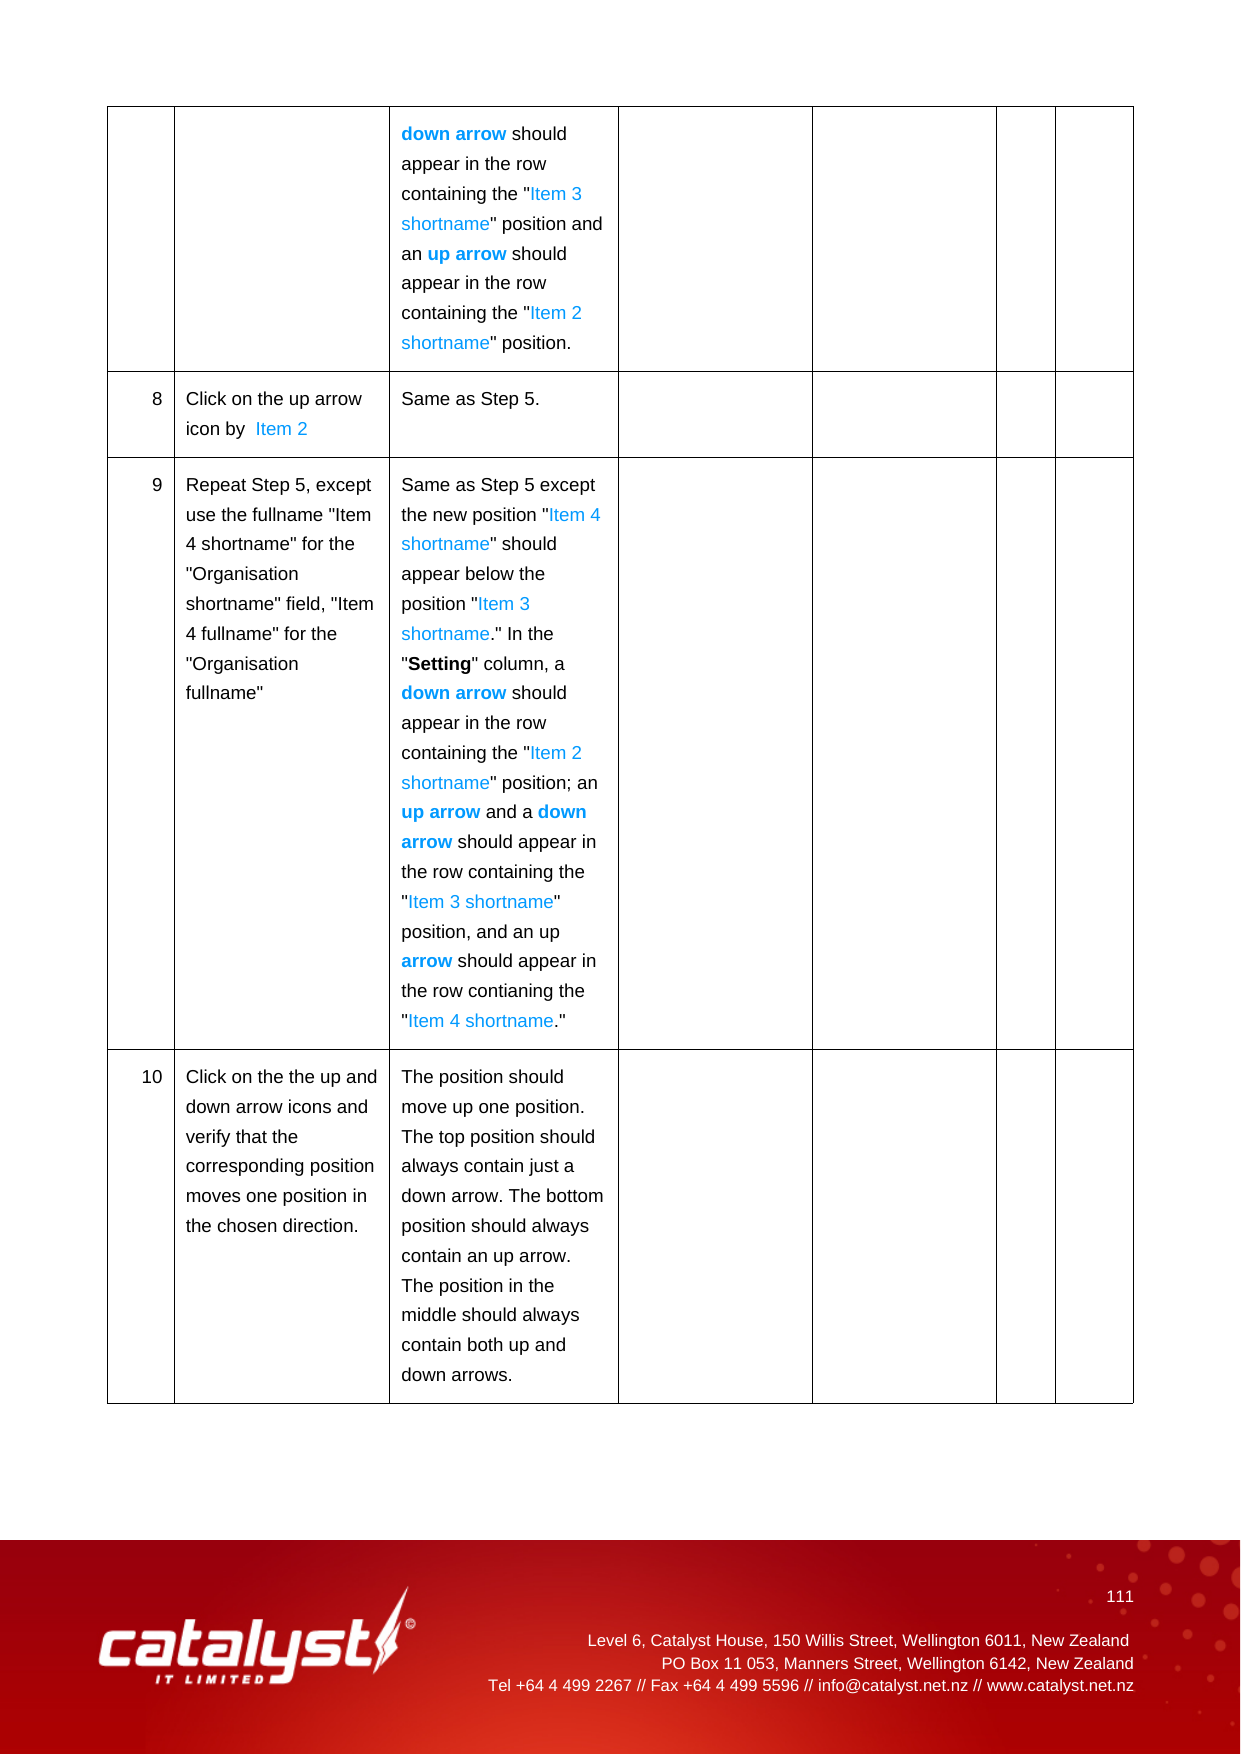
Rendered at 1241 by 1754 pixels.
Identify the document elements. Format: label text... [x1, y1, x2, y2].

table_cell down arrow should appear in the row containing the "Item 3 shortname" position and an up arrow should appear in the row containing the "Item 2 shortname" position. [390, 107, 618, 371]
picture [0, 1540, 1241, 1754]
table_cell [997, 458, 1055, 1049]
table_cell [175, 107, 389, 371]
table_cell Click on the the up and down arrow icons and verify that the corresponding position moves one position in the chosen direction. [175, 1050, 389, 1403]
table_cell [813, 372, 996, 457]
table_cell [619, 458, 812, 1049]
table_cell Same as Step 5. [390, 372, 618, 457]
table_cell 10 [108, 1050, 174, 1403]
table_cell [813, 458, 996, 1049]
table_cell [619, 372, 812, 457]
table_cell 9 [108, 458, 174, 1049]
table_cell [1056, 372, 1133, 457]
table_cell [813, 1050, 996, 1403]
table_cell The position should move up one position. The top position should always contain just a down arrow. The bottom position should always contain an up arrow. The position in the middle should always contain both up and down arrows. [390, 1050, 618, 1403]
table_cell [813, 107, 996, 371]
table_cell [997, 107, 1055, 371]
table_cell [997, 372, 1055, 457]
table_cell [1056, 458, 1133, 1049]
table_cell [1056, 107, 1133, 371]
table_cell [1056, 1050, 1133, 1403]
table_cell [619, 107, 812, 371]
table_cell [108, 107, 174, 371]
table_cell [997, 1050, 1055, 1403]
table_cell Same as Step 5 except the new position "Item 4 shortname" should appear below the position "Item 3 shortname." In the "Setting" column, a down arrow should appear in the row containing the "Item 2 shortname" position; an up arrow and a down arrow should appear in the row containing the "Item 3 shortname" position, and an up arrow should appear in the row contianing the "Item 4 shortname." [390, 458, 618, 1049]
table_cell [619, 1050, 812, 1403]
table_cell Repeat Step 5, except use the fullname "Item 4 shortname" for the "Organisation shortname" field, "Item 4 fullname" for the "Organisation fullname" [175, 458, 389, 1049]
table_cell Click on the up arrow icon by Item 2 [175, 372, 389, 457]
table_cell 8 [108, 372, 174, 457]
